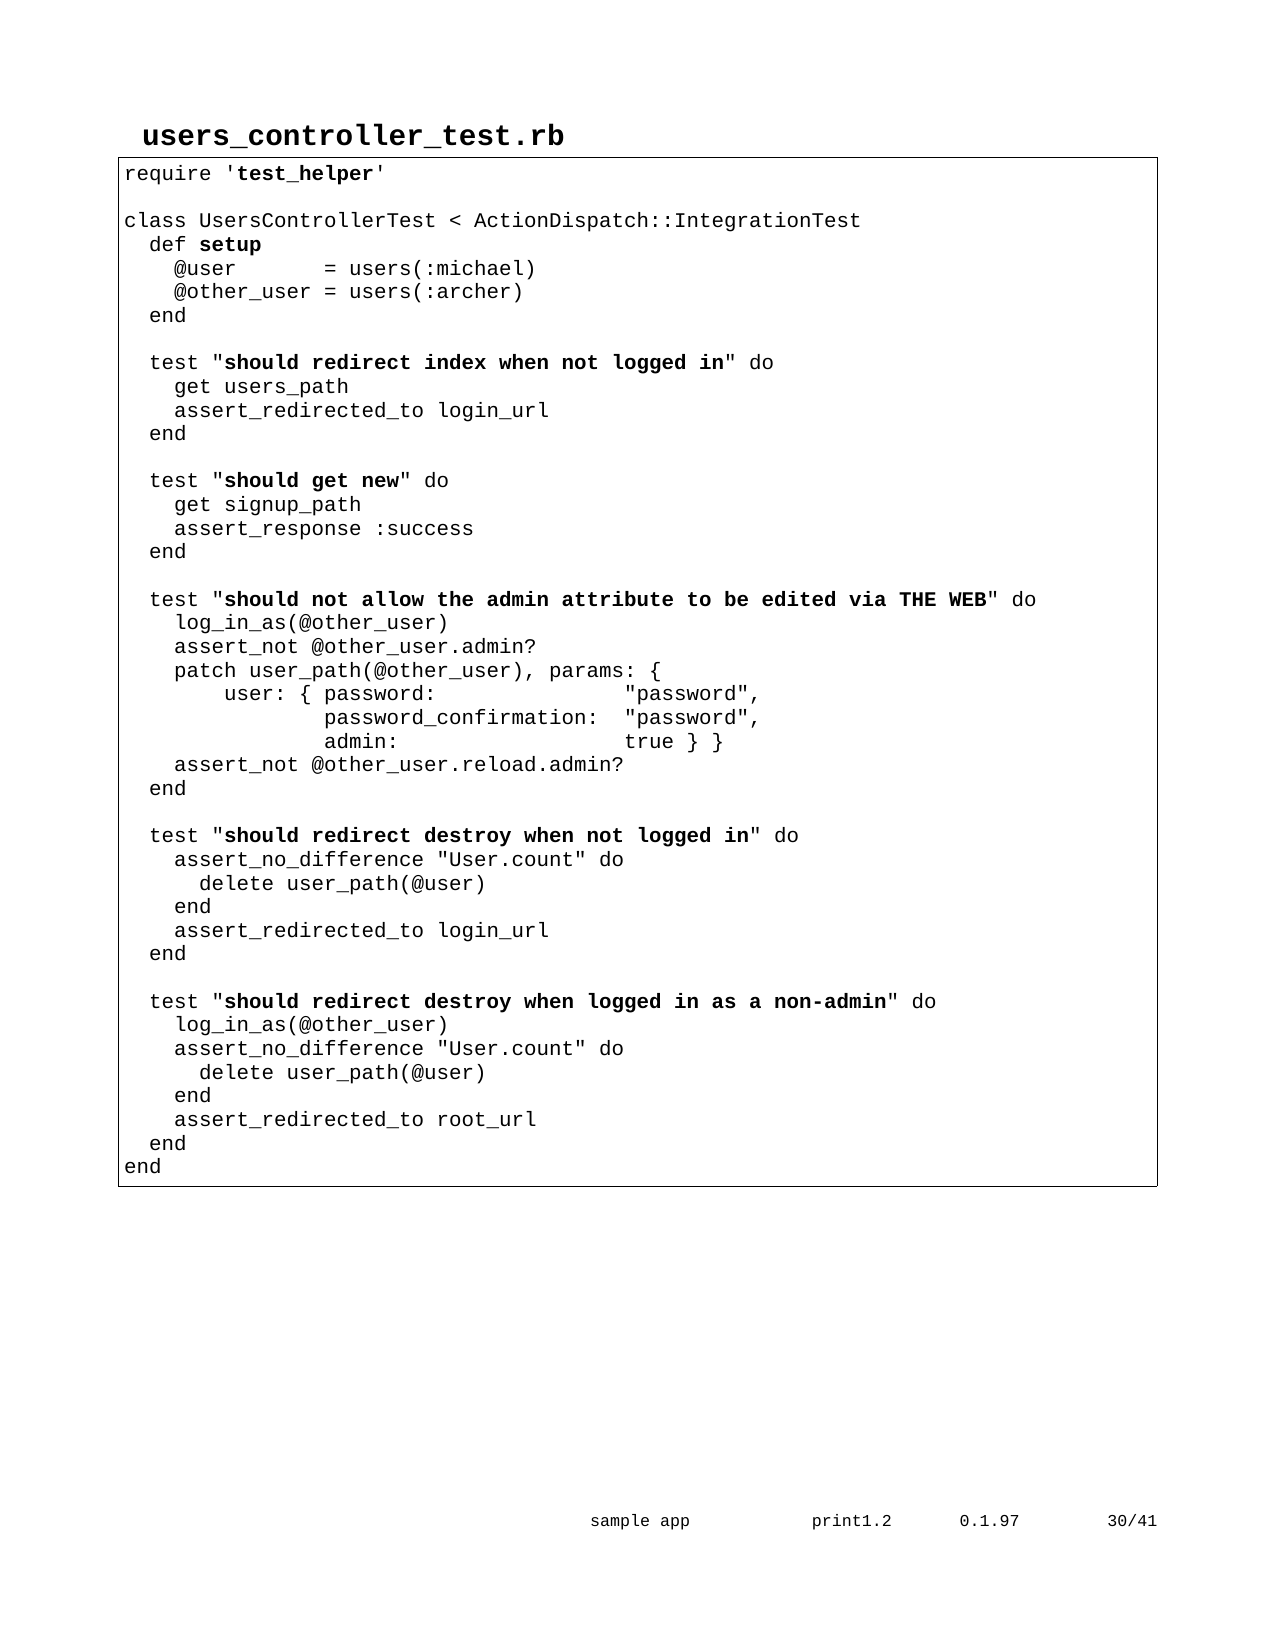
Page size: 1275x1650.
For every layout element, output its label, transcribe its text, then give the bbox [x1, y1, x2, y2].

table_header require 'test_helper' class UsersControllerTest < ActionDispatch::IntegrationTest def setup @user = users(:michael) @other_user = users(:archer) end test "should redirect index when not logged in" do get users_path assert_redirected_to login_url end test "should get new" do get signup_path assert_response :success end test "should not allow the admin attribute to be edited via THE WEB" do log_in_as(@other_user) assert_not @other_user.admin? patch user_path(@other_user), params: { user: { password: "password", password_confirmation: "password", admin: true } } assert_not @other_user.reload.admin? end test "should redirect destroy when not logged in" do assert_no_difference "User.count" do delete user_path(@user) end assert_redirected_to login_url end test "should redirect destroy when logged in as a non-admin" do log_in_as(@other_user) assert_no_difference "User.count" do delete user_path(@user) end assert_redirected_to root_url end end [119, 158, 1157, 1186]
subtitle users_controller_test.rb [142, 121, 1157, 154]
